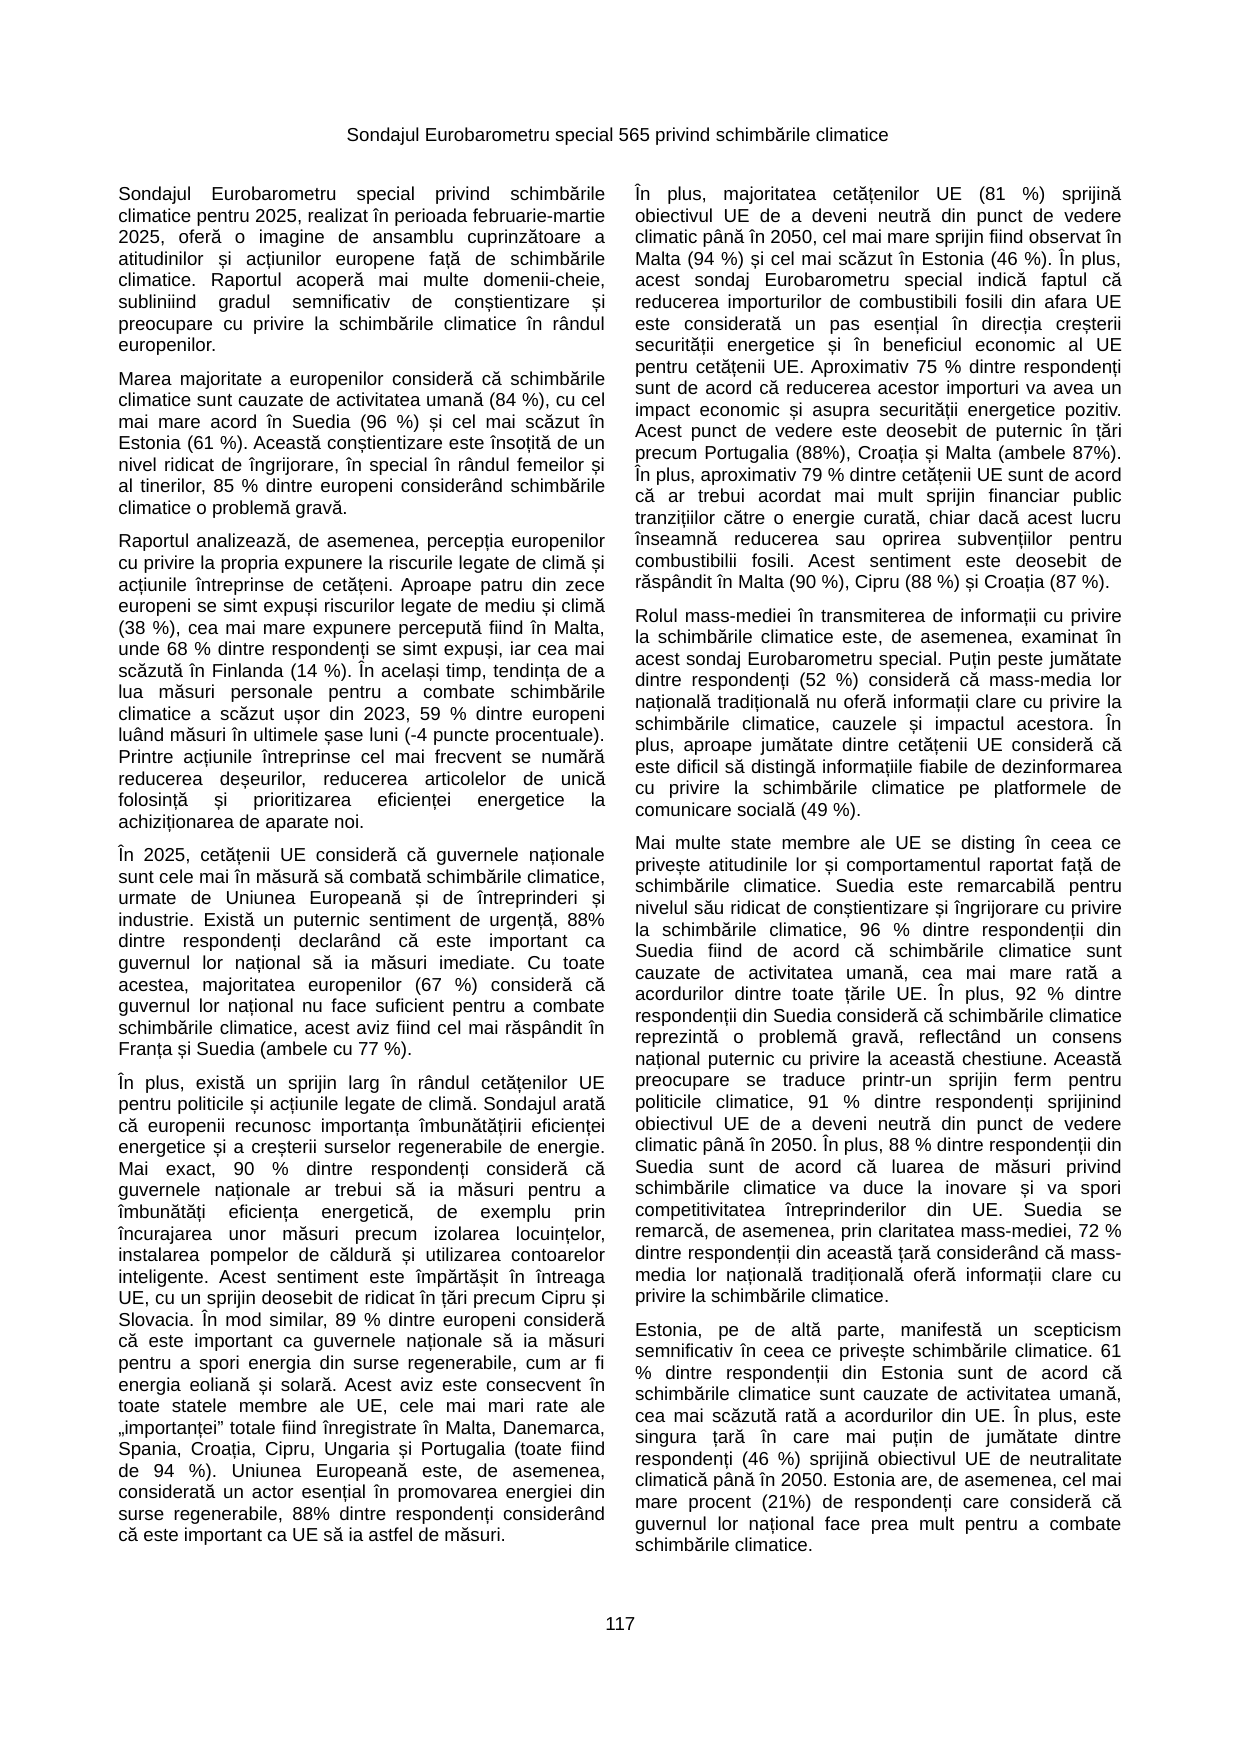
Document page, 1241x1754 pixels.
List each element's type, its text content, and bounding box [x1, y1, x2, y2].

text Raportul analizează, de asemenea, percepția europenilor cu privire la propria expunere la riscurile legate de climă și acțiunile întreprinse de cetățeni. Aproape patru din zece europeni se simt expuși riscurilor legate de mediu și climă (38 %), cea mai mare expunere percepută fiind în Malta, unde 68 % dintre respondenți se simt expuși, iar cea mai scăzută în Finlanda (14 %). În același timp, tendința de a lua măsuri personale pentru a combate schimbările climatice a scăzut ușor din 2023, 59 % dintre europeni luând măsuri în ultimele șase luni (-4 puncte procentuale). Printre acțiunile întreprinse cel mai frecvent se numără reducerea deșeurilor, reducerea articolelor de unică folosință și prioritizarea eficienței energetice la achiziționarea de aparate noi. [118, 530, 605, 832]
text Mai multe state membre ale UE se disting în ceea ce privește atitudinile lor și comportamentul raportat față de schimbările climatice. Suedia este remarcabilă pentru nivelul său ridicat de conștientizare și îngrijorare cu privire la schimbările climatice, 96 % dintre respondenții din Suedia fiind de acord că schimbările climatice sunt cauzate de activitatea umană, cea mai mare rată a acordurilor dintre toate țările UE. În plus, 92 % dintre respondenții din Suedia consideră că schimbările climatice reprezintă o problemă gravă, reflectând un consens național puternic cu privire la această chestiune. Această preocupare se traduce printr-un sprijin ferm pentru politicile climatice, 91 % dintre respondenți sprijinind obiectivul UE de a deveni neutră din punct de vedere climatic până în 2050. În plus, 88 % dintre respondenții din Suedia sunt de acord că luarea de măsuri privind schimbările climatice va duce la inovare și va spori competitivitatea întreprinderilor din UE. Suedia se remarcă, de asemenea, prin claritatea mass-mediei, 72 % dintre respondenții din această țară considerând că mass-media lor națională tradițională oferă informații clare cu privire la schimbările climatice. [635, 832, 1122, 1306]
text În 2025, cetățenii UE consideră că guvernele naționale sunt cele mai în măsură să combată schimbările climatice, urmate de Uniunea Europeană și de întreprinderi și industrie. Există un puternic sentiment de urgență, 88% dintre respondenți declarând că este important ca guvernul lor național să ia măsuri imediate. Cu toate acestea, majoritatea europenilor (67 %) consideră că guvernul lor național nu face suficient pentru a combate schimbările climatice, acest aviz fiind cel mai răspândit în Franța și Suedia (ambele cu 77 %). [118, 844, 605, 1059]
text Estonia, pe de altă parte, manifestă un scepticism semnificativ în ceea ce privește schimbările climatice. 61 % dintre respondenții din Estonia sunt de acord că schimbările climatice sunt cauzate de activitatea umană, cea mai scăzută rată a acordurilor din UE. În plus, este singura țară în care mai puțin de jumătate dintre respondenți (46 %) sprijină obiectivul UE de neutralitate climatică până în 2050. Estonia are, de asemenea, cel mai mare procent (21%) de respondenți care consideră că guvernul lor național face prea mult pentru a combate schimbările climatice. [635, 1318, 1122, 1556]
text Marea majoritate a europenilor consideră că schimbările climatice sunt cauzate de activitatea umană (84 %), cu cel mai mare acord în Suedia (96 %) și cel mai scăzut în Estonia (61 %). Această conștientizare este însoțită de un nivel ridicat de îngrijorare, în special în rândul femeilor și al tinerilor, 85 % dintre europeni considerând schimbările climatice o problemă gravă. [118, 367, 605, 518]
text Sondajul Eurobarometru special privind schimbările climatice pentru 2025, realizat în perioada februarie-martie 2025, oferă o imagine de ansamblu cuprinzătoare a atitudinilor și acțiunilor europene față de schimbările climatice. Raportul acoperă mai multe domenii-cheie, subliniind gradul semnificativ de conștientizare și preocupare cu privire la schimbările climatice în rândul europenilor. [118, 183, 605, 356]
text Rolul mass-mediei în transmiterea de informații cu privire la schimbările climatice este, de asemenea, examinat în acest sondaj Eurobarometru special. Puțin peste jumătate dintre respondenți (52 %) consideră că mass-media lor națională tradițională nu oferă informații clare cu privire la schimbările climatice, cauzele și impactul acestora. În plus, aproape jumătate dintre cetățenii UE consideră că este dificil să distingă informațiile fiabile de dezinformarea cu privire la schimbările climatice pe platformele de comunicare socială (49 %). [635, 604, 1122, 820]
text În plus, majoritatea cetățenilor UE (81 %) sprijină obiectivul UE de a deveni neutră din punct de vedere climatic până în 2050, cel mai mare sprijin fiind observat în Malta (94 %) și cel mai scăzut în Estonia (46 %). În plus, acest sondaj Eurobarometru special indică faptul că reducerea importurilor de combustibili fosili din afara UE este considerată un pas esențial în direcția creșterii securității energetice și în beneficiul economic al UE pentru cetățenii UE. Aproximativ 75 % dintre respondenți sunt de acord că reducerea acestor importuri va avea un impact economic și asupra securității energetice pozitiv. Acest punct de vedere este deosebit de puternic în țări precum Portugalia (88%), Croația și Malta (ambele 87%). În plus, aproximativ 79 % dintre cetățenii UE sunt de acord că ar trebui acordat mai mult sprijin financiar public tranzițiilor către o energie curată, chiar dacă acest lucru înseamnă reducerea sau oprirea subvențiilor pentru combustibilii fosili. Acest sentiment este deosebit de răspândit în Malta (90 %), Cipru (88 %) și Croația (87 %). [635, 183, 1122, 593]
text În plus, există un sprijin larg în rândul cetățenilor UE pentru politicile și acțiunile legate de climă. Sondajul arată că europenii recunosc importanța îmbunătățirii eficienței energetice și a creșterii surselor regenerabile de energie. Mai exact, 90 % dintre respondenți consideră că guvernele naționale ar trebui să ia măsuri pentru a îmbunătăți eficiența energetică, de exemplu prin încurajarea unor măsuri precum izolarea locuințelor, instalarea pompelor de căldură și utilizarea contoarelor inteligente. Acest sentiment este împărtășit în întreaga UE, cu un sprijin deosebit de ridicat în țări precum Cipru și Slovacia. În mod similar, 89 % dintre europeni consideră că este important ca guvernele naționale să ia măsuri pentru a spori energia din surse regenerabile, cum ar fi energia eoliană și solară. Acest aviz este consecvent în toate statele membre ale UE, cele mai mari rate ale „importanței” totale fiind înregistrate în Malta, Danemarca, Spania, Croația, Cipru, Ungaria și Portugalia (toate fiind de 94 %). Uniunea Europeană este, de asemenea, considerată un actor esențial în promovarea energiei din surse regenerabile, 88% dintre respondenți considerând că este important ca UE să ia astfel de măsuri. [118, 1071, 605, 1546]
